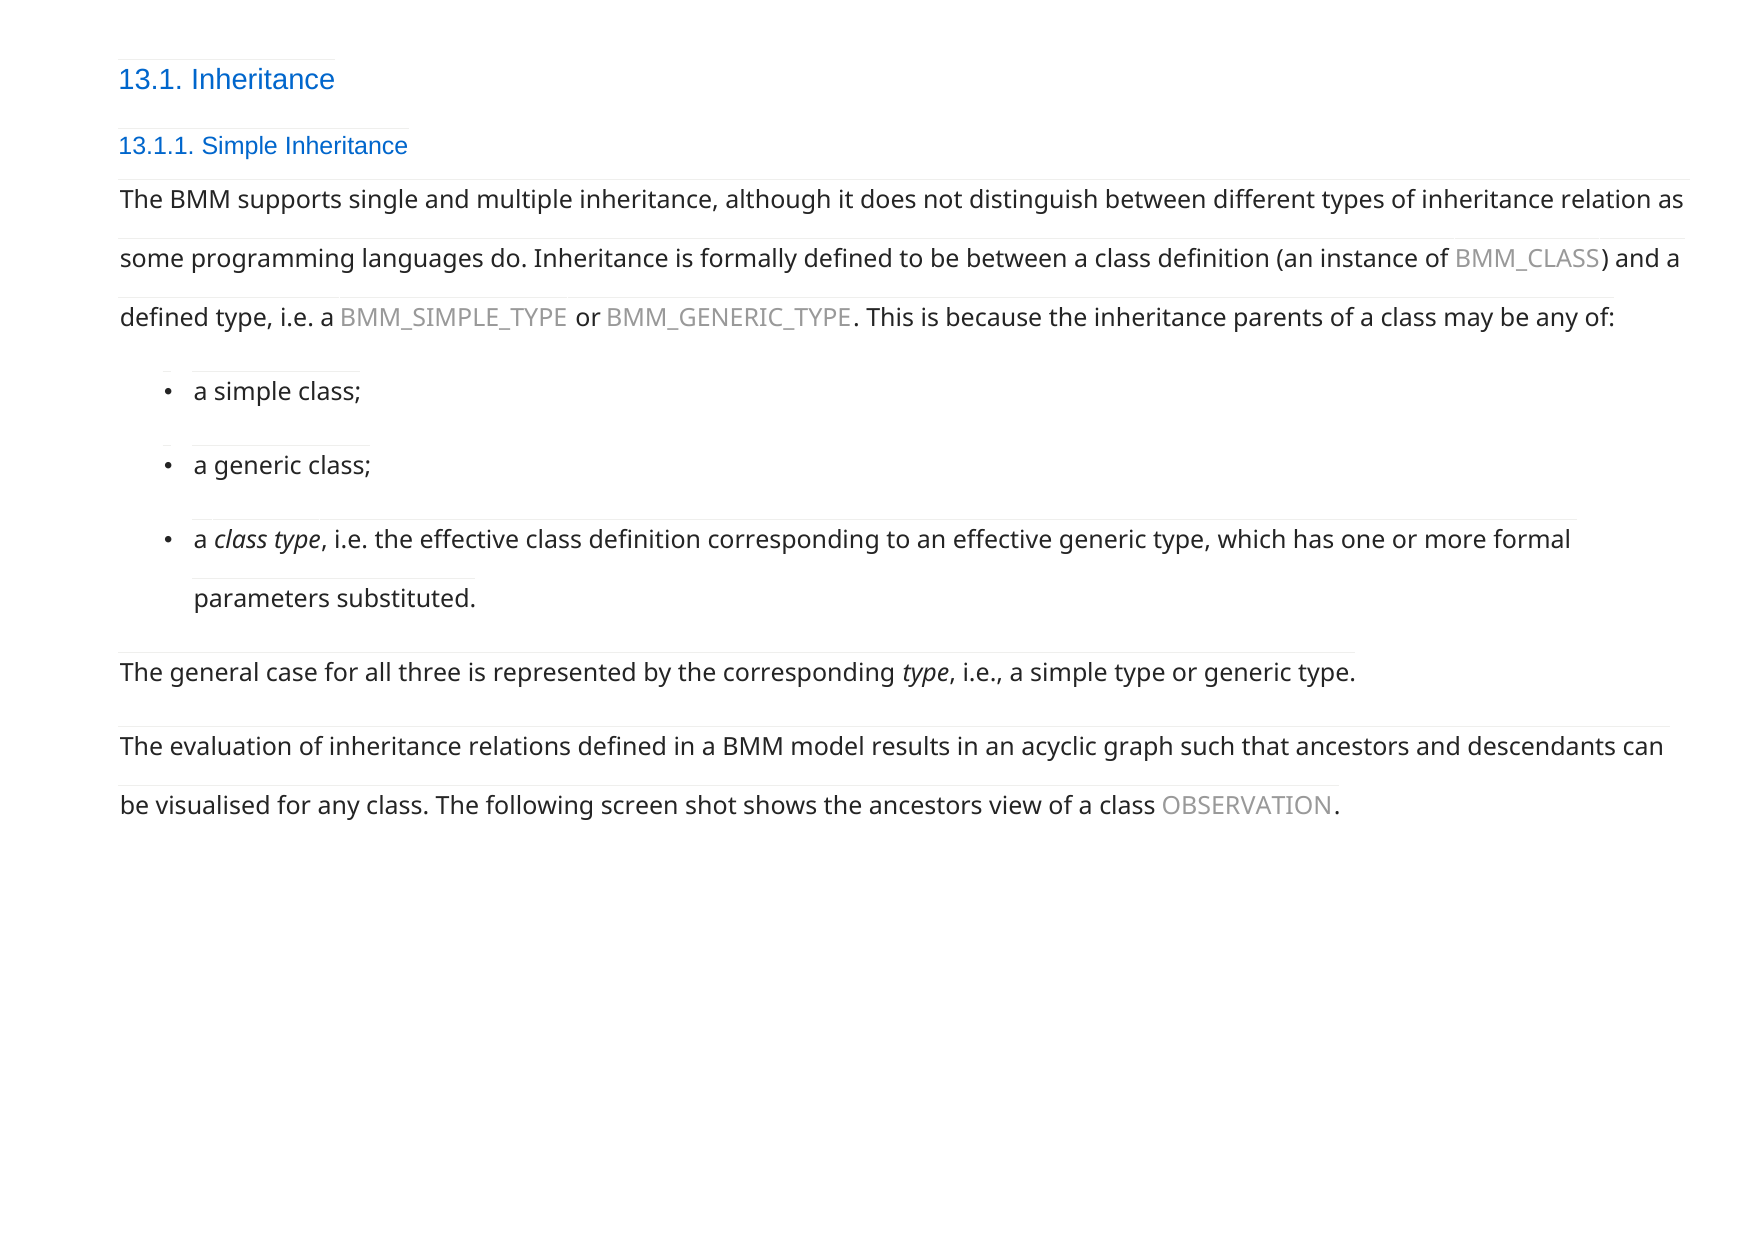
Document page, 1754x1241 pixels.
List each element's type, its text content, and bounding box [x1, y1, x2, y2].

list a simple class; [162, 371, 1695, 408]
subtitle 13.1. Inheritance [118, 59, 1695, 96]
text The evaluation of inheritance relations defined in a BMM model results in an acyclic graph such that ancestors and descendants can be visualised for any class. The following screen shot shows the ancestors view of a class OBSERVATION. [118, 726, 1695, 822]
text The BMM supports single and multiple inheritance, although it does not distinguish between different types of inheritance relation as some programming languages do. Inheritance is formally defined to be between a class definition (an instance of BMM_CLASS) and a defined type, i.e. a BMM_SIMPLE_TYPE or BMM_GENERIC_TYPE. This is because the inheritance parents of a class may be any of: [118, 178, 1695, 334]
list a generic class; [162, 445, 1695, 482]
subtitle 13.1.1. Simple Inheritance [118, 128, 1695, 160]
list a class type, i.e. the effective class definition corresponding to an effective generic type, which has one or more formal parameters substituted. [162, 519, 1695, 615]
text The general case for all three is represented by the corresponding type, i.e., a simple type or generic type. [118, 652, 1695, 689]
